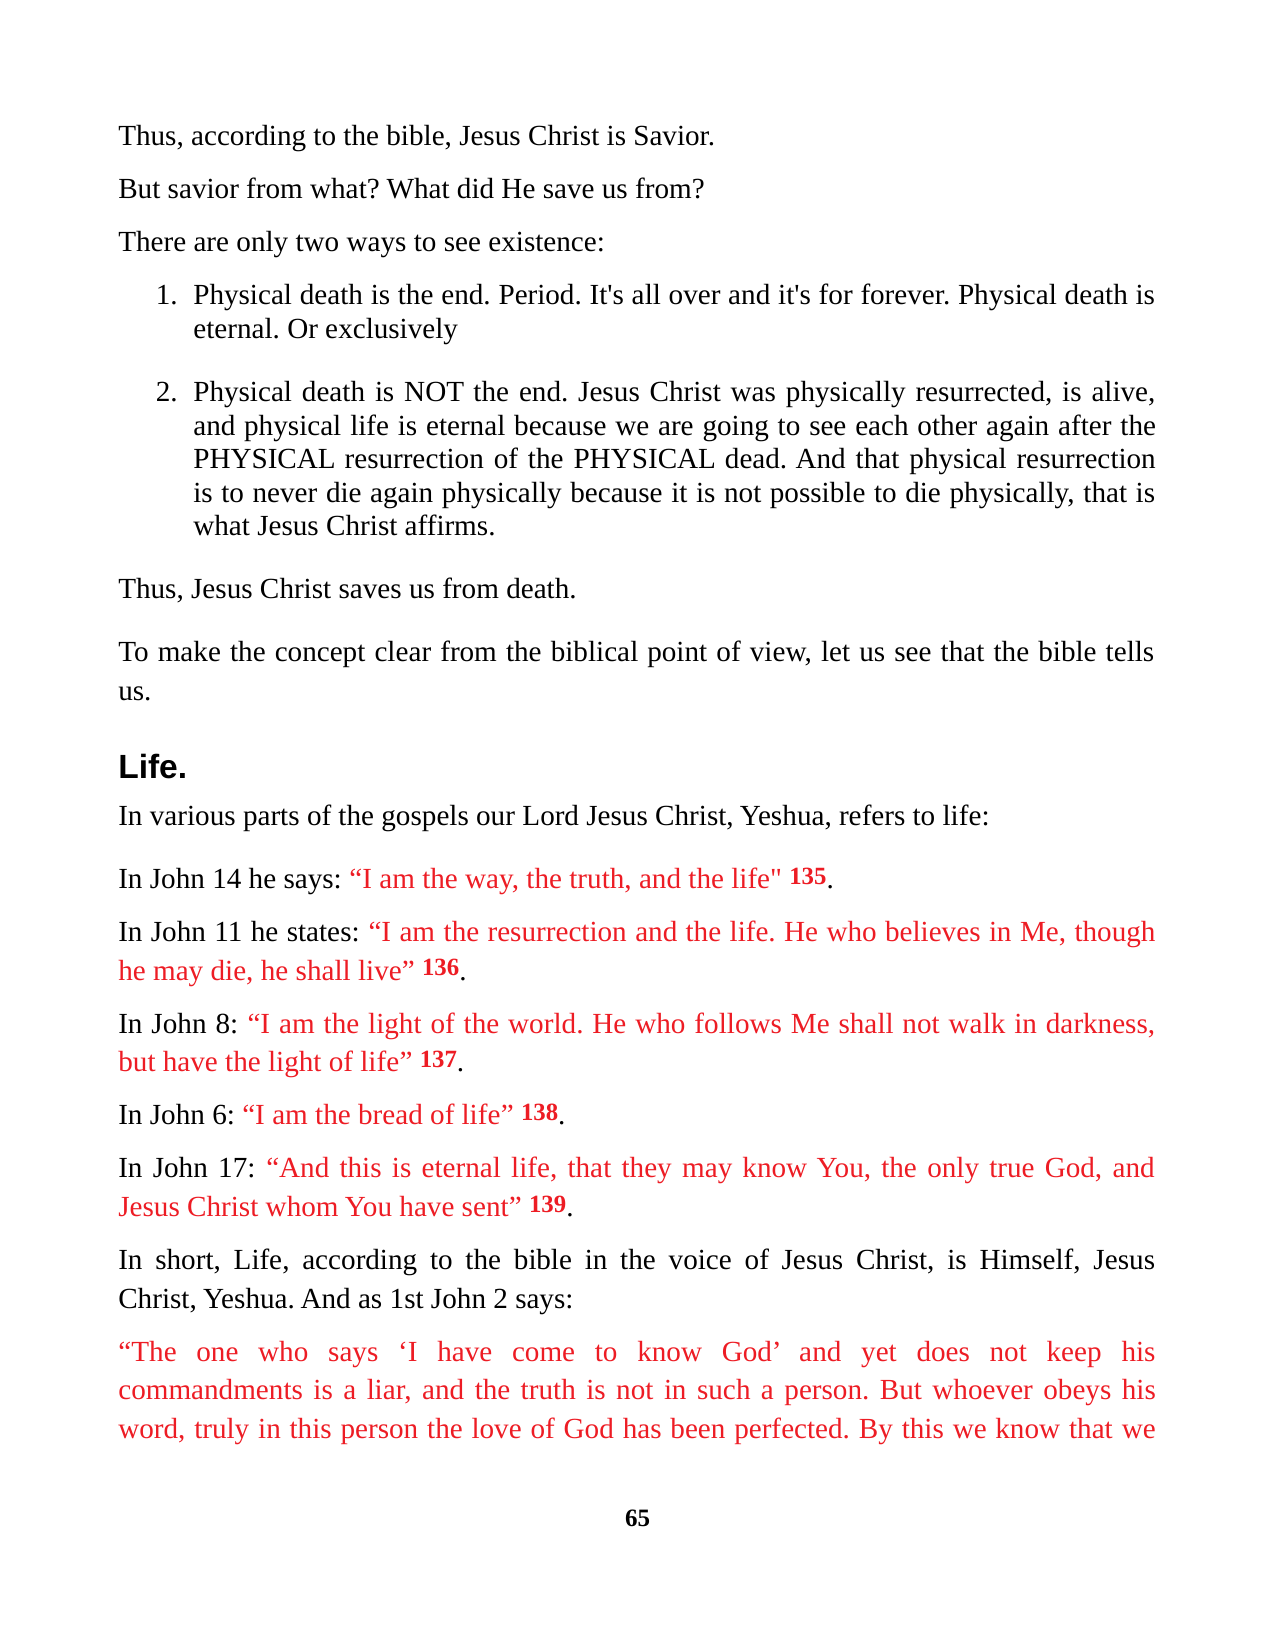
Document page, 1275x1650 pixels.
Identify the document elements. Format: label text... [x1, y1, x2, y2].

list Physical death is the end. Period. It's all over and it's for forever. Physical death is eternal. Or exclusively [156, 277, 1157, 344]
subtitle Life. [118, 747, 1157, 785]
text Thus, Jesus Christ saves us from death. [118, 571, 1157, 605]
text To make the concept clear from the biblical point of view, let us see that the bible tells us. [118, 634, 1157, 706]
text In John 14 he says: “I am the way, the truth, and the life" . [118, 861, 1157, 894]
text In various parts of the gospels our Lord Jesus Christ, Yeshua, refers to life: [118, 798, 1157, 831]
list Physical death is NOT the end. Jesus Christ was physically resurrected, is alive, and physical life is eternal because we are going to see each other again after the PHYSICAL resurrection of the PHYSICAL dead. And that physical resurrection is to never die again physically because it is not possible to die physically, that is what Jesus Christ affirms. [156, 374, 1157, 542]
text In John 8: “I am the light of the world. He who follows Me shall not walk in darkness, but have the light of life” . [118, 1006, 1157, 1078]
text In John 6: “I am the bread of life” . [118, 1097, 1157, 1131]
text But savior from what? What did He save us from? [118, 171, 1157, 205]
text “The one who says ‘I have come to know God’ and yet does not keep his commandments is a liar, and the truth is not in such a person. But whoever obeys his word, truly in this person the love of God has been perfected. By this we know that we [118, 1334, 1157, 1444]
text In short, Life, according to the bible in the voice of Jesus Christ, is Himself, Jesus Christ, Yeshua. And as 1st John 2 says: [118, 1242, 1157, 1314]
text In John 11 he states: “I am the resurrection and the life. He who believes in Me, though he may die, he shall live” . [118, 914, 1157, 986]
text There are only two ways to see existence: [118, 224, 1157, 258]
text In John 17: “And this is eternal life, that they may know You, the only true God, and Jesus Christ whom You have sent” . [118, 1151, 1157, 1223]
text Thus, according to the bible, Jesus Christ is Savior. [118, 118, 1157, 152]
